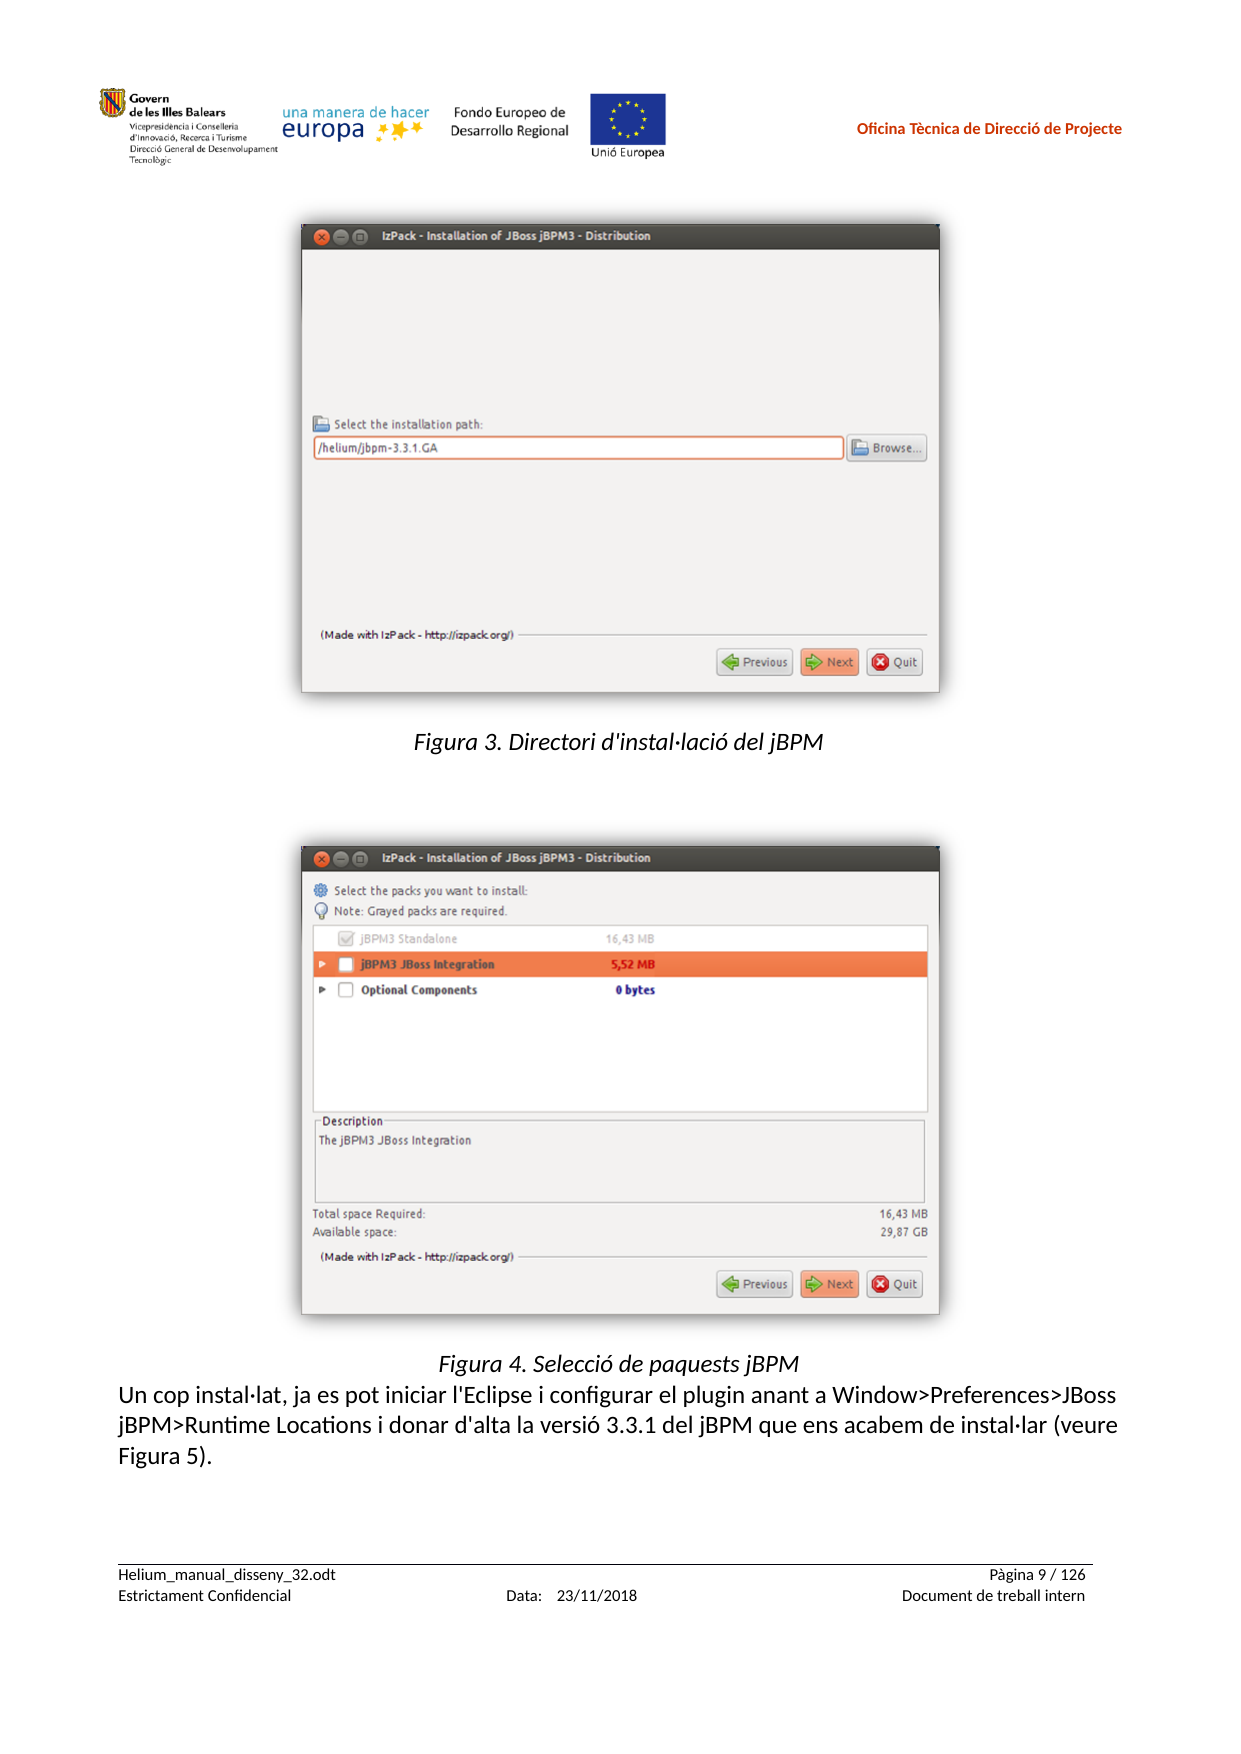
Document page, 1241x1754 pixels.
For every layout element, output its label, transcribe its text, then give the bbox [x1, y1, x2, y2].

picture [99, 87, 668, 166]
text Figura 3. Directori d'instal·lació del jBPM [267, 727, 973, 757]
picture [267, 812, 974, 1349]
text Un cop instal·lat, ja es pot iniciar l'Eclipse i configurar el plugin anant a Window>Preferences>JBoss jBPM>Runtime Locations i donar d'alta la versió 3.3.1 del jBPM que ens acabem de instal·lar (veure Figura 5). [118, 1346, 1122, 1471]
text Figura 4. Selecció de paquests jBPM [267, 1349, 973, 1379]
picture [267, 190, 974, 727]
